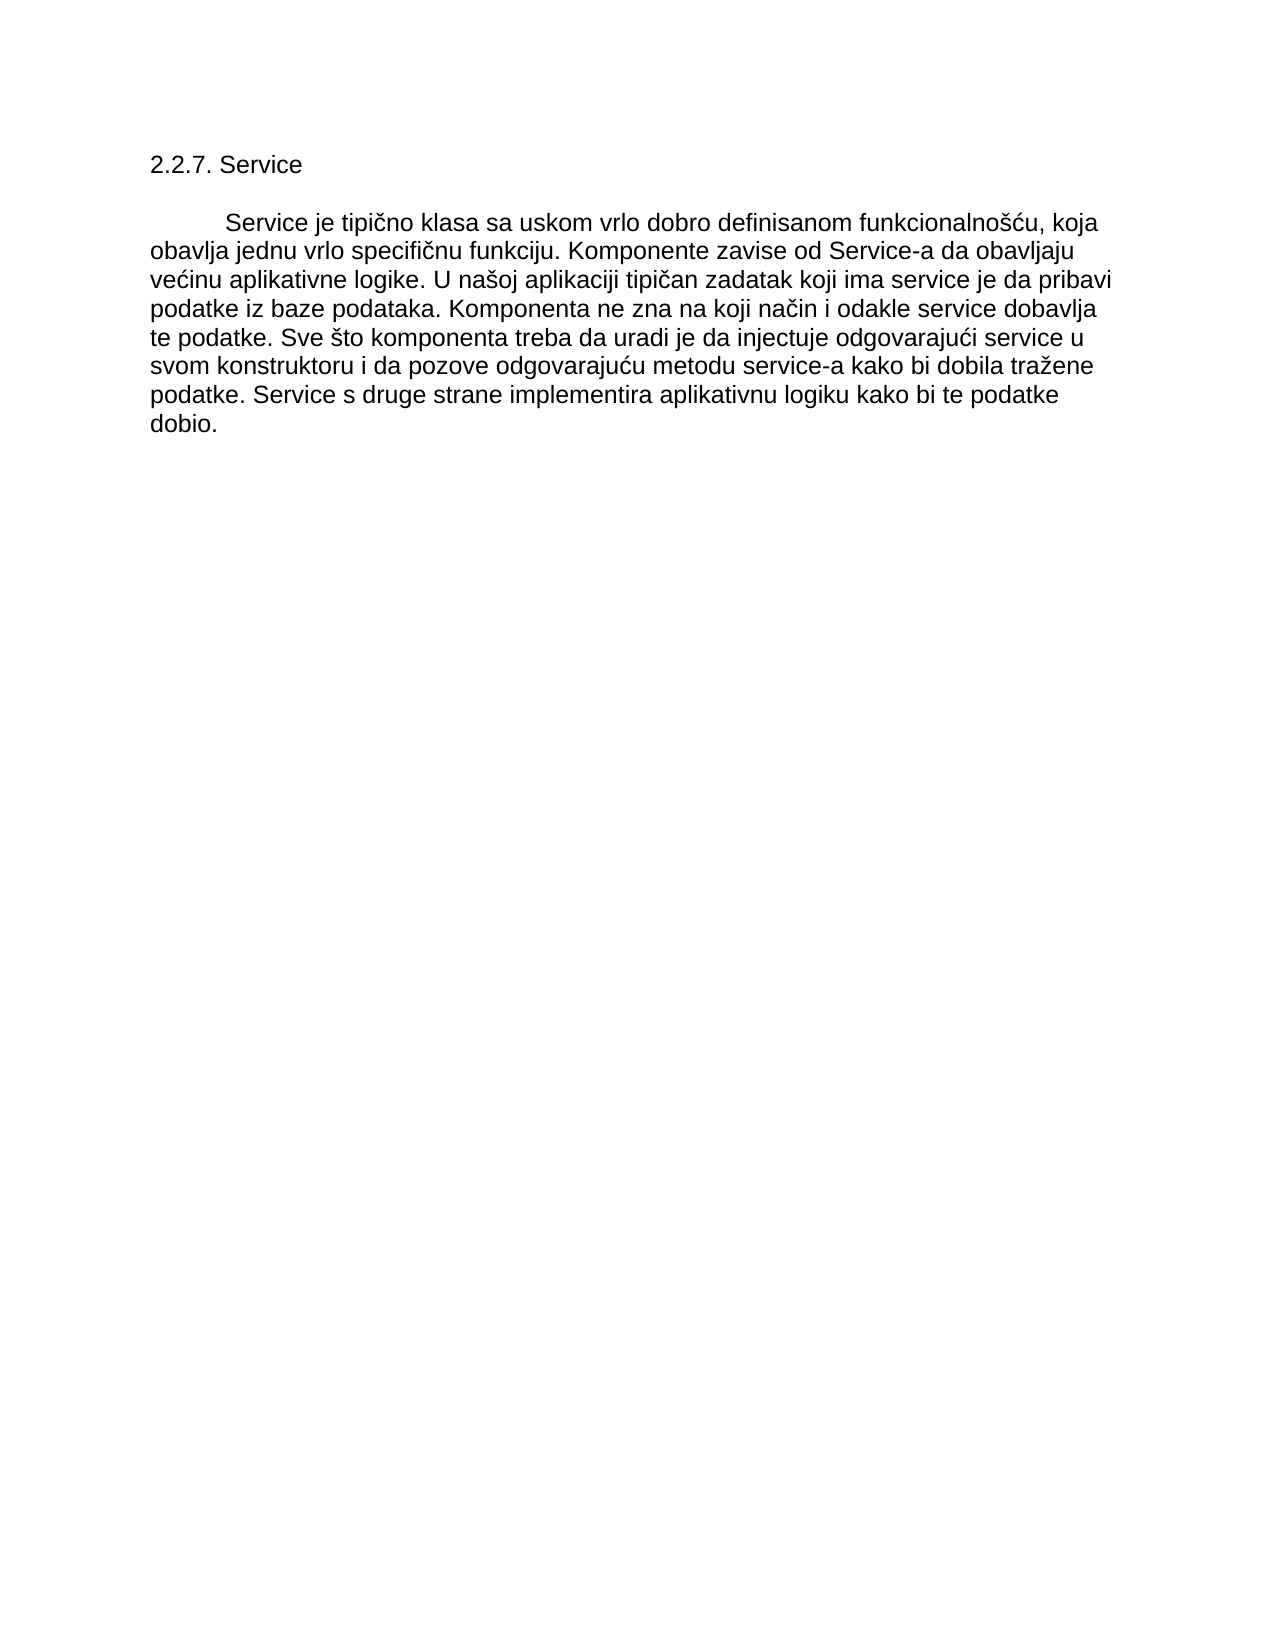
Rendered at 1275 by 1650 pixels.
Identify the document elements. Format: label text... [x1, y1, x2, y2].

text 2.2.7. Service [150, 150, 1125, 179]
text Service je tipično klasa sa uskom vrlo dobro definisanom funkcionalnošću, koja obavlja jednu vrlo specifičnu funkciju. Komponente zavise od Service-a da obavljaju većinu aplikativne logike. U našoj aplikaciji tipičan zadatak koji ima service je da pribavi podatke iz baze podataka. Komponenta ne zna na koji način i odakle service dobavlja te podatke. Sve što komponenta treba da uradi je da injectuje odgovarajući service u svom konstruktoru i da pozove odgovarajuću metodu service-a kako bi dobila tražene podatke. Service s druge strane implementira aplikativnu logiku kako bi te podatke dobio. [150, 207, 1125, 437]
